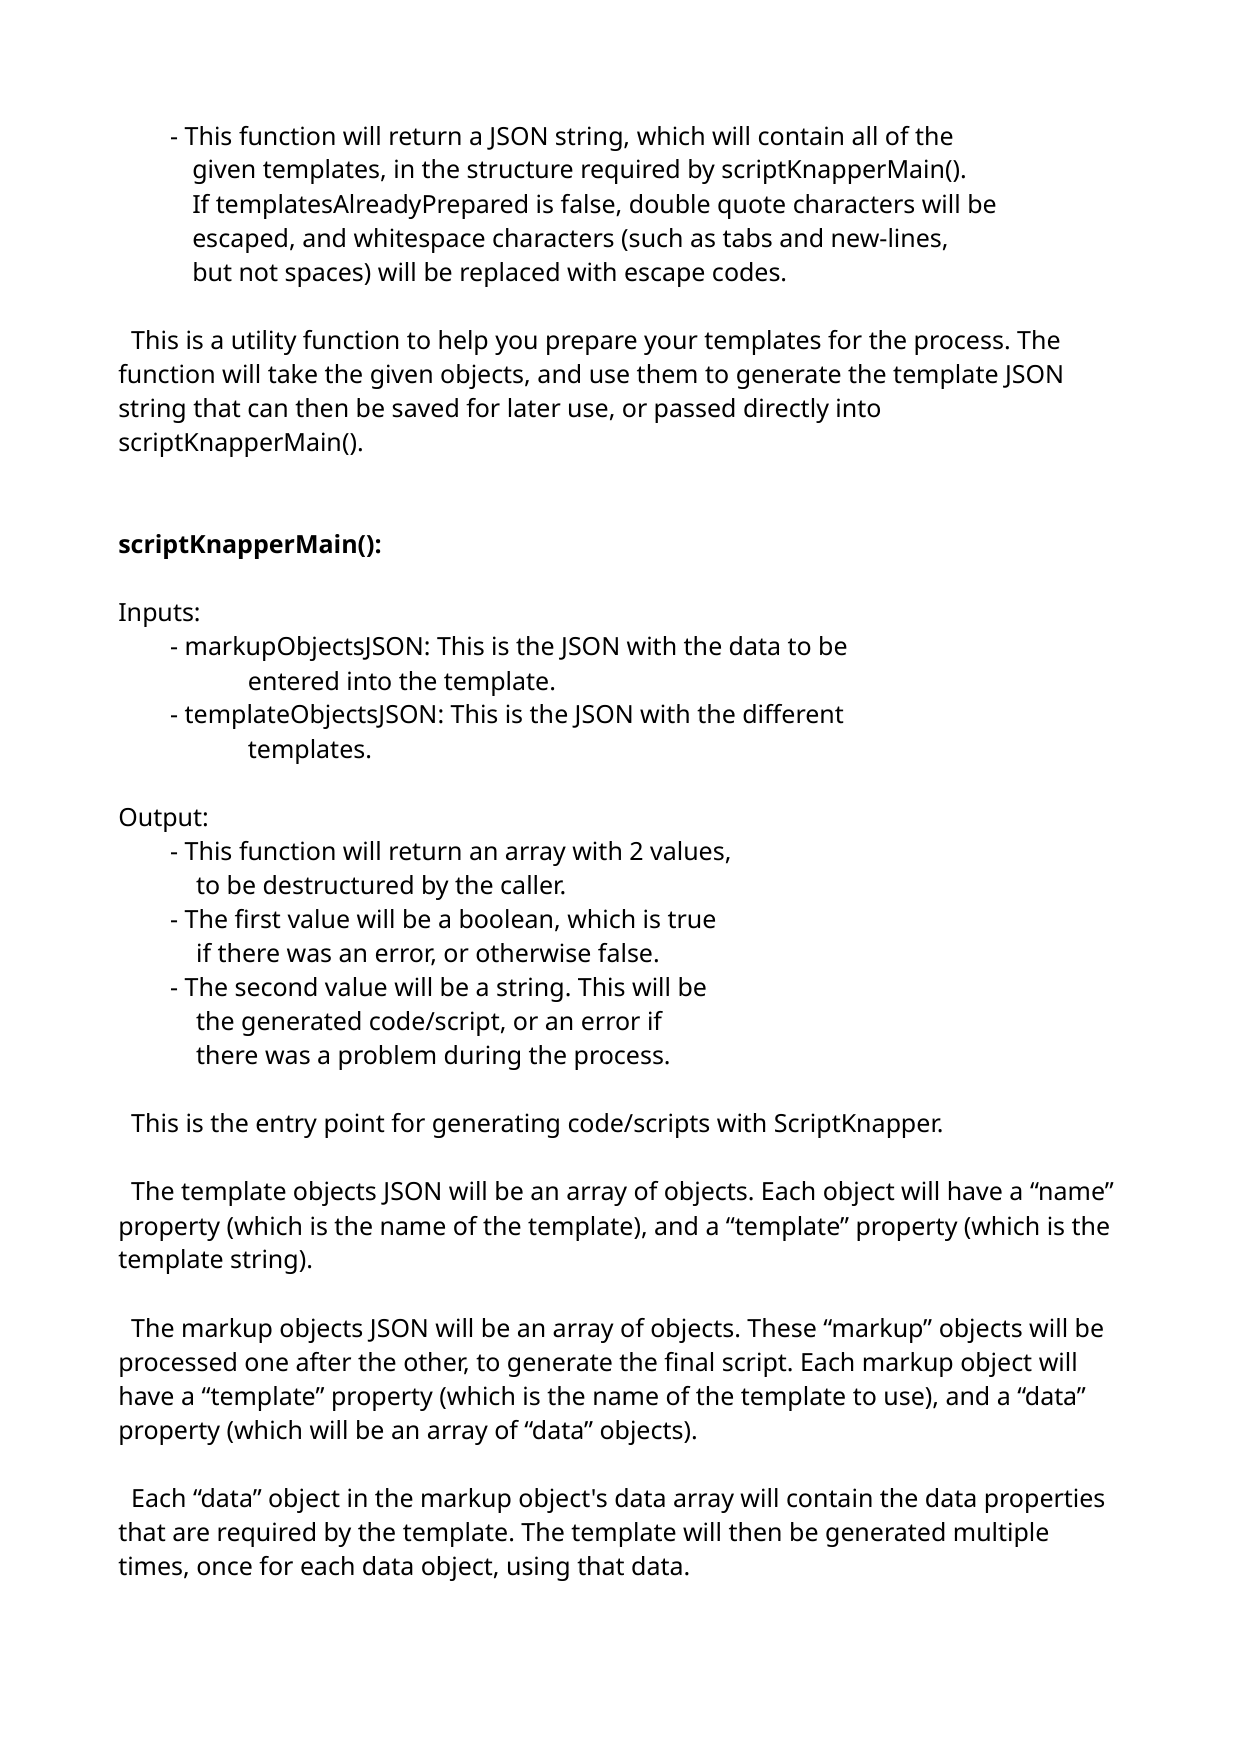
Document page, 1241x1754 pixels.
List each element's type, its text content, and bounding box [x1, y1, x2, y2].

text - The first value will be a boolean, which is true [118, 902, 1122, 936]
text Output: [118, 799, 1122, 833]
text If templatesAlreadyPrepared is false, double quote characters will be [118, 186, 1122, 220]
text - This function will return an array with 2 values, [118, 833, 1122, 867]
text but not spaces) will be replaced with escape codes. [118, 254, 1122, 288]
text if there was an error, or otherwise false. [118, 936, 1122, 970]
text The markup objects JSON will be an array of objects. These “markup” objects will be processed one after the other, to generate the final script. Each markup object will have a “template” property (which is the name of the template to use), and a “data” property (which will be an array of “data” objects). [118, 1310, 1122, 1447]
text given templates, in the structure required by scriptKnapperMain(). [118, 152, 1122, 186]
text - The second value will be a string. This will be [118, 970, 1122, 1004]
text This is a utility function to help you prepare your templates for the process. The function will take the given objects, and use them to generate the template JSON string that can then be saved for later use, or passed directly into scriptKnapperMain(). [118, 322, 1122, 459]
text - templateObjectsJSON: This is the JSON with the different [118, 697, 1122, 731]
text there was a problem during the process. [118, 1038, 1122, 1072]
text - markupObjectsJSON: This is the JSON with the data to be [118, 629, 1122, 663]
text The template objects JSON will be an array of objects. Each object will have a “name” property (which is the name of the template), and a “template” property (which is the template string). [118, 1174, 1122, 1276]
text entered into the template. [118, 663, 1122, 697]
text templates. [118, 731, 1122, 765]
text escaped, and whitespace characters (such as tabs and new-lines, [118, 220, 1122, 254]
text the generated code/script, or an error if [118, 1004, 1122, 1038]
text This is the entry point for generating code/scripts with ScriptKnapper. [118, 1106, 1122, 1140]
text - This function will return a JSON string, which will contain all of the [118, 118, 1122, 152]
text to be destructured by the caller. [118, 867, 1122, 902]
text scriptKnapperMain(): [118, 527, 1122, 561]
text Inputs: [118, 595, 1122, 629]
text Each “data” object in the markup object's data array will contain the data properties that are required by the template. The template will then be generated multiple times, once for each data object, using that data. [118, 1481, 1122, 1583]
